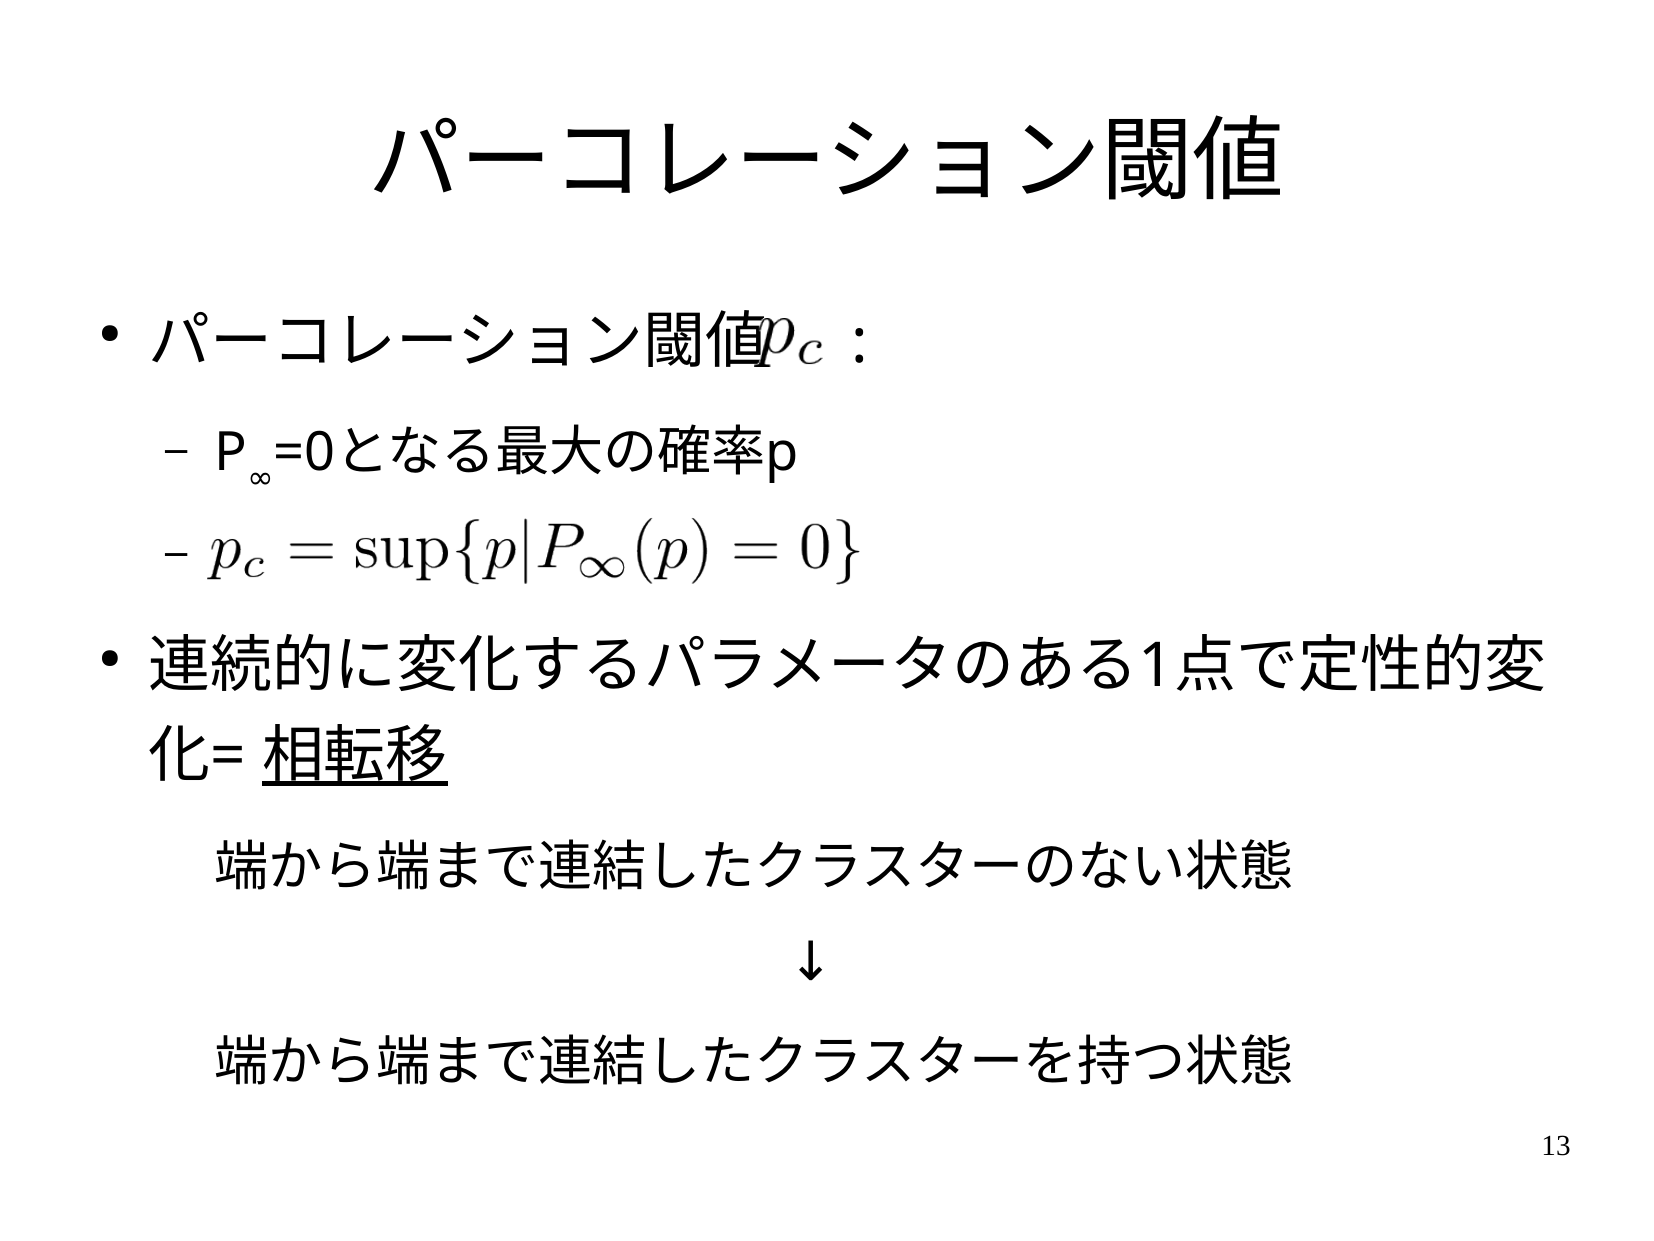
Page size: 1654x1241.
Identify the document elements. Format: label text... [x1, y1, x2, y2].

title パーコレーション閾値 [82, 49, 1571, 257]
picture [754, 318, 823, 367]
list パーコレーション閾値 : P∞=0となる最大の確率p 連続的に変化するパラメータのある1点で定性的変化= 相転移 端から端まで連結したクラスターのない状態 ↓ 端から端まで連結したクラスターを持つ状態 [82, 290, 1571, 1099]
picture [207, 517, 860, 585]
